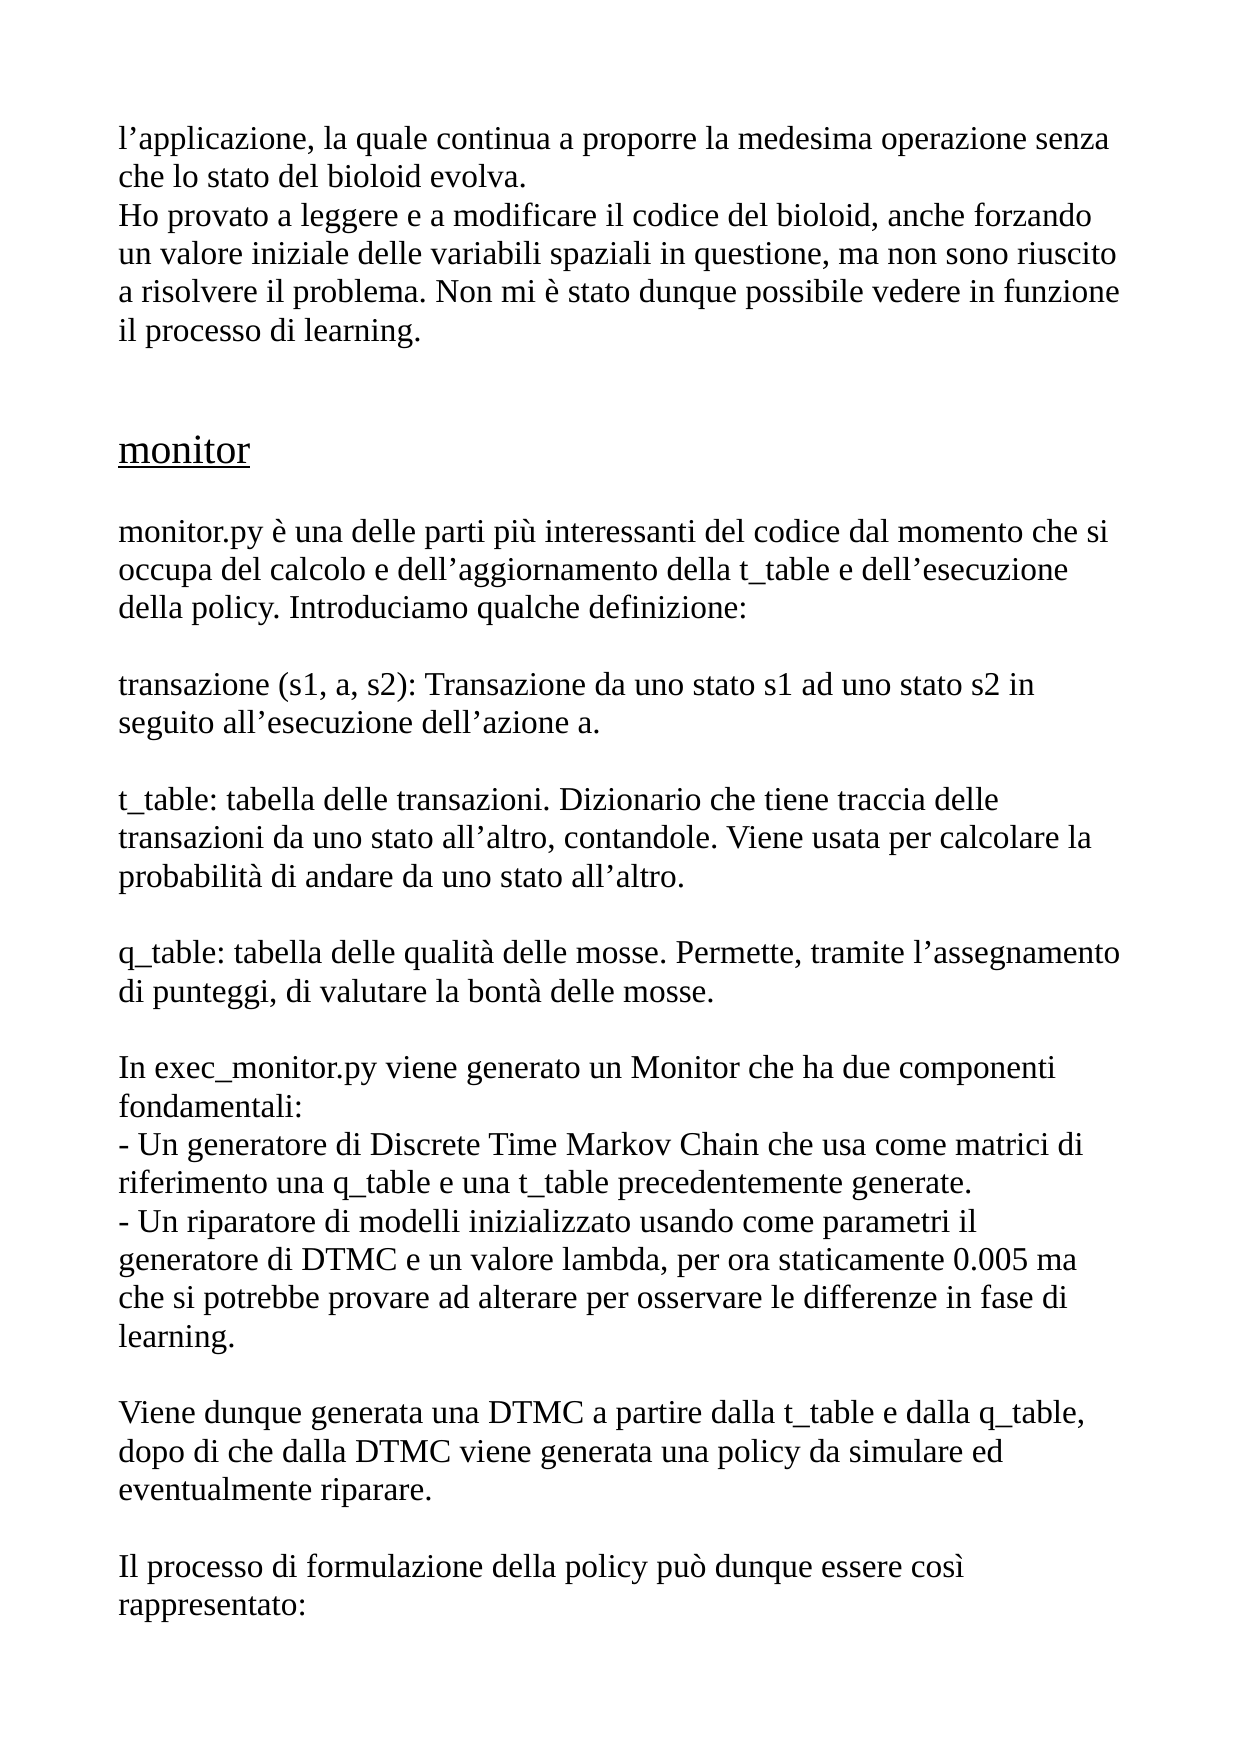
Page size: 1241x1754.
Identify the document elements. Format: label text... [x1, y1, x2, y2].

text Viene dunque generata una DTMC a partire dalla t_table e dalla q_table, dopo di che dalla DTMC viene generata una policy da simulare ed eventualmente riparare. [118, 1393, 1122, 1508]
text monitor.py è una delle parti più interessanti del codice dal momento che si occupa del calcolo e dell’aggiornamento della t_table e dell’esecuzione della policy. Introduciamo qualche definizione: [118, 511, 1122, 626]
text t_table: tabella delle transazioni. Dizionario che tiene traccia delle transazioni da uno stato all’altro, contandole. Viene usata per calcolare la probabilità di andare da uno stato all’altro. [118, 779, 1122, 894]
text In exec_monitor.py viene generato un Monitor che ha due componenti fondamentali: [118, 1048, 1122, 1124]
text - Un generatore di Discrete Time Markov Chain che usa come matrici di riferimento una q_table e una t_table precedentemente generate. [118, 1124, 1122, 1201]
text l’applicazione, la quale continua a proporre la medesima operazione senza che lo stato del bioloid evolva. [118, 118, 1122, 195]
text - Un riparatore di modelli inizializzato usando come parametri il generatore di DTMC e un valore lambda, per ora staticamente 0.005 ma che si potrebbe provare ad alterare per osservare le differenze in fase di learning. [118, 1201, 1122, 1354]
text Il processo di formulazione della policy può dunque essere così rappresentato: [118, 1546, 1122, 1623]
text Ho provato a leggere e a modificare il codice del bioloid, anche forzando un valore iniziale delle variabili spaziali in questione, ma non sono riuscito a risolvere il problema. Non mi è stato dunque possibile vedere in funzione il processo di learning. [118, 195, 1122, 348]
text monitor [118, 425, 1122, 473]
text transazione (s1, a, s2): Transazione da uno stato s1 ad uno stato s2 in seguito all’esecuzione dell’azione a. [118, 664, 1122, 741]
text q_table: tabella delle qualità delle mosse. Permette, tramite l’assegnamento di punteggi, di valutare la bontà delle mosse. [118, 933, 1122, 1009]
